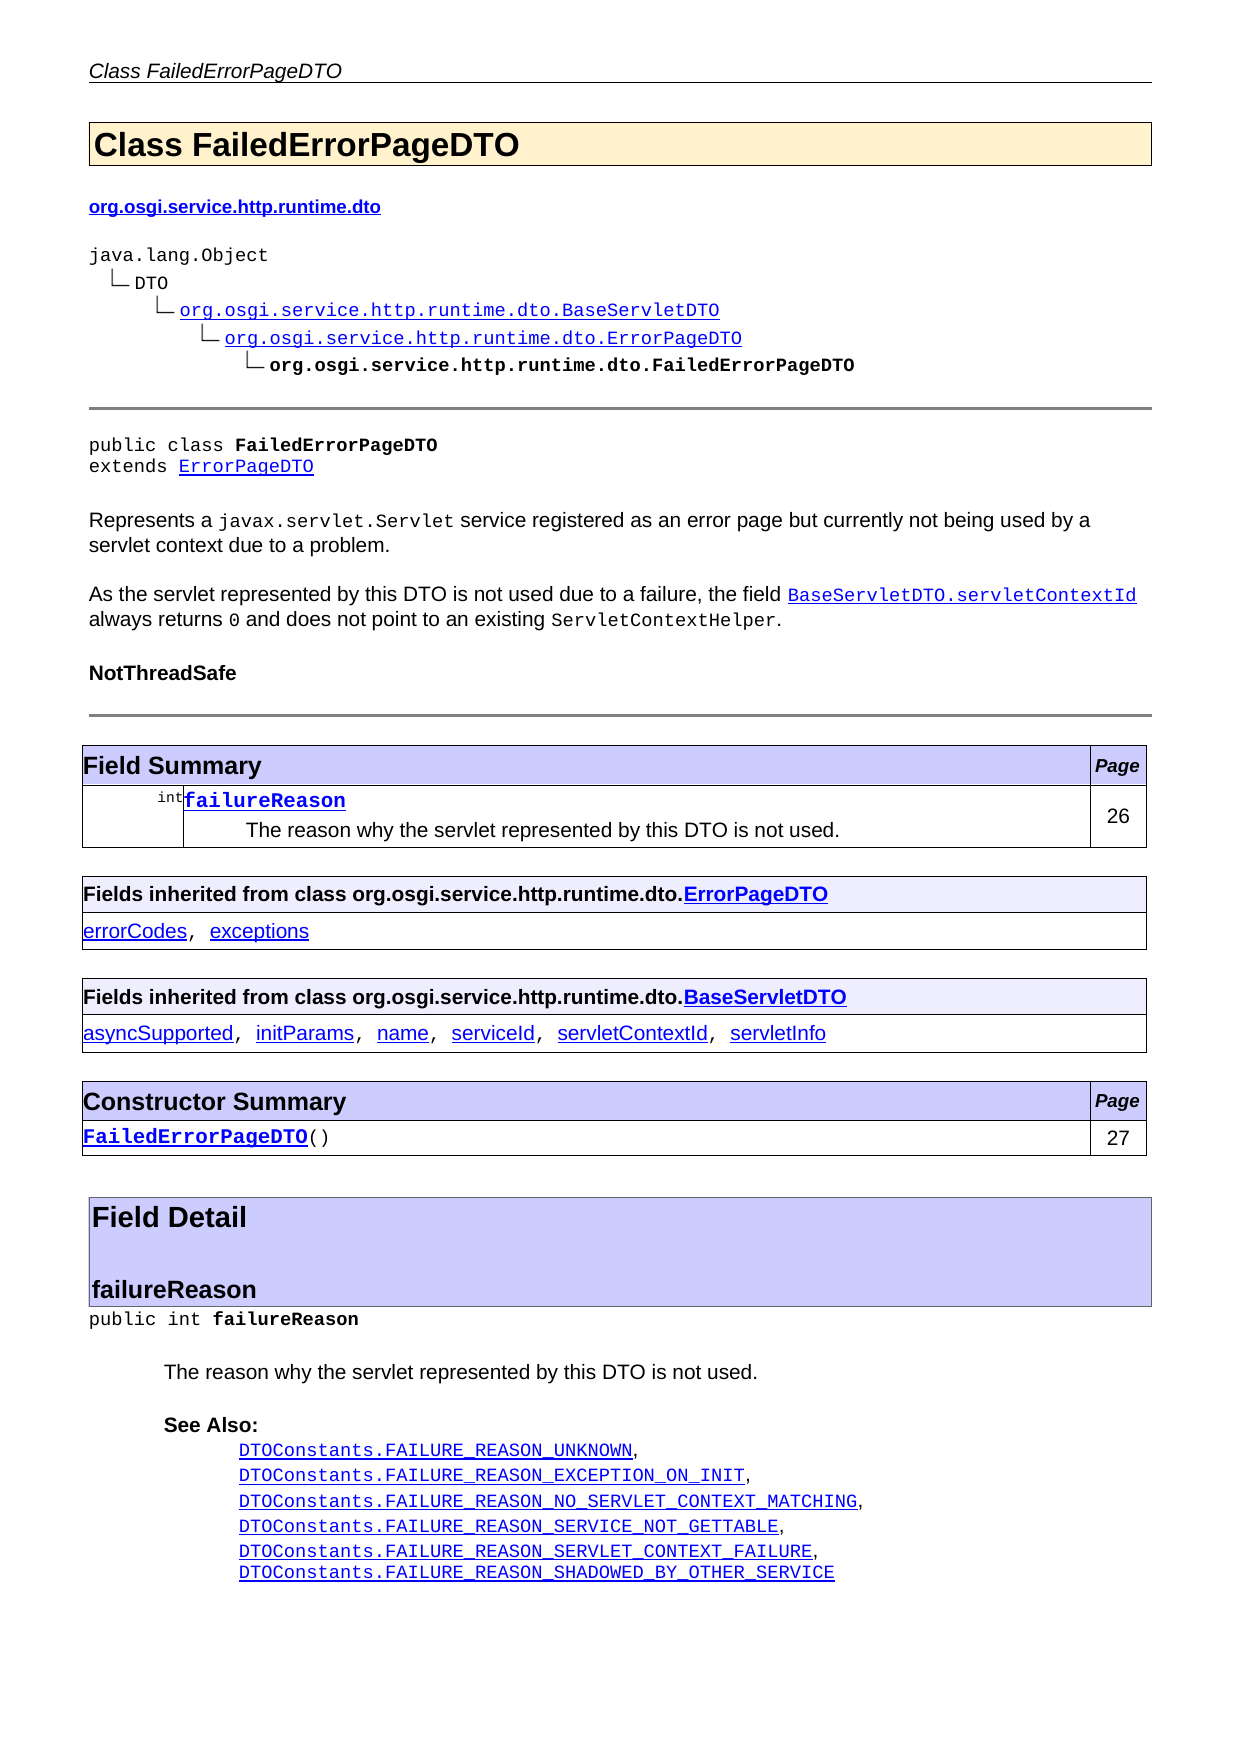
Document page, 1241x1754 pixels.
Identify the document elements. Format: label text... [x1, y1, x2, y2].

text Represents a javax.servlet.Servlet service registered as an error page but currently not being used by a servlet context due to a problem. [88, 507, 1152, 557]
table_cell int [83, 786, 183, 847]
text org.osgi.service.http.runtime.dto.FailedErrorPageDTO [88, 350, 1152, 377]
text The reason why the servlet represented by this DTO is not used. [163, 1360, 1152, 1384]
text java.lang.Object [88, 246, 1152, 267]
table_cell 28 [1091, 786, 1146, 847]
text NotThreadSafe [88, 661, 1152, 685]
text public class FailedErrorPageDTO [88, 436, 1152, 457]
table_cell 29 [1091, 1121, 1146, 1154]
text As the servlet represented by this DTO is not used due to a failure, the field BaseServletDTO.servletContextId always returns 0 and does not point to an existing ServletContextHelper. [88, 582, 1152, 632]
picture [156, 295, 180, 317]
table_header Constructor Summary [83, 1082, 1090, 1120]
table_header Fields inherited from class org.osgi.service.http.runtime.dto.ErrorPageDTO [83, 877, 1146, 912]
table_header Page [1091, 746, 1146, 784]
picture [201, 322, 225, 345]
table_header Page [1091, 1082, 1146, 1120]
text org.osgi.service.http.runtime.dto [88, 195, 1152, 217]
table_header Fields inherited from class org.osgi.service.http.runtime.dto.BaseServletDTO [83, 979, 1146, 1014]
subtitle Field Detail [90, 1198, 1151, 1233]
text extends ErrorPageDTO [88, 457, 1152, 478]
table_cell errorCodes, exceptions [83, 913, 1146, 949]
subtitle Class FailedErrorPageDTO [90, 123, 1151, 165]
subtitle failureReason [90, 1272, 1151, 1306]
text See Also: [163, 1413, 1152, 1437]
picture [111, 267, 135, 290]
picture [246, 350, 270, 372]
text DTOConstants.FAILURE_REASON_UNKNOWN, DTOConstants.FAILURE_REASON_EXCEPTION_ON_INIT, DTOConstants.FAILURE_REASON_NO_SERVLET_CONTEXT_MATCHING, DTOConstants.FAILURE_REASON_SERVICE_NOT_GETTABLE, DTOConstants.FAILURE_REASON_SERVLET_CONTEXT_FAILURE, DTOConstants.FAILURE_REASON_SHADOWED_BY_OTHER_SERVICE [238, 1437, 1152, 1584]
text org.osgi.service.http.runtime.dto.ErrorPageDTO [88, 322, 1152, 350]
text public int failureReason [88, 1309, 1152, 1331]
text DTO [88, 267, 1152, 295]
table_cell asyncSupported, initParams, name, serviceId, servletContextId, servletInfo [83, 1015, 1146, 1052]
table_header Field Summary [83, 746, 1090, 784]
table_cell FailedErrorPageDTO() [83, 1121, 1090, 1154]
table_cell failureReason The reason why the servlet represented by this DTO is not used. [184, 786, 1090, 847]
text org.osgi.service.http.runtime.dto.BaseServletDTO [88, 295, 1152, 322]
